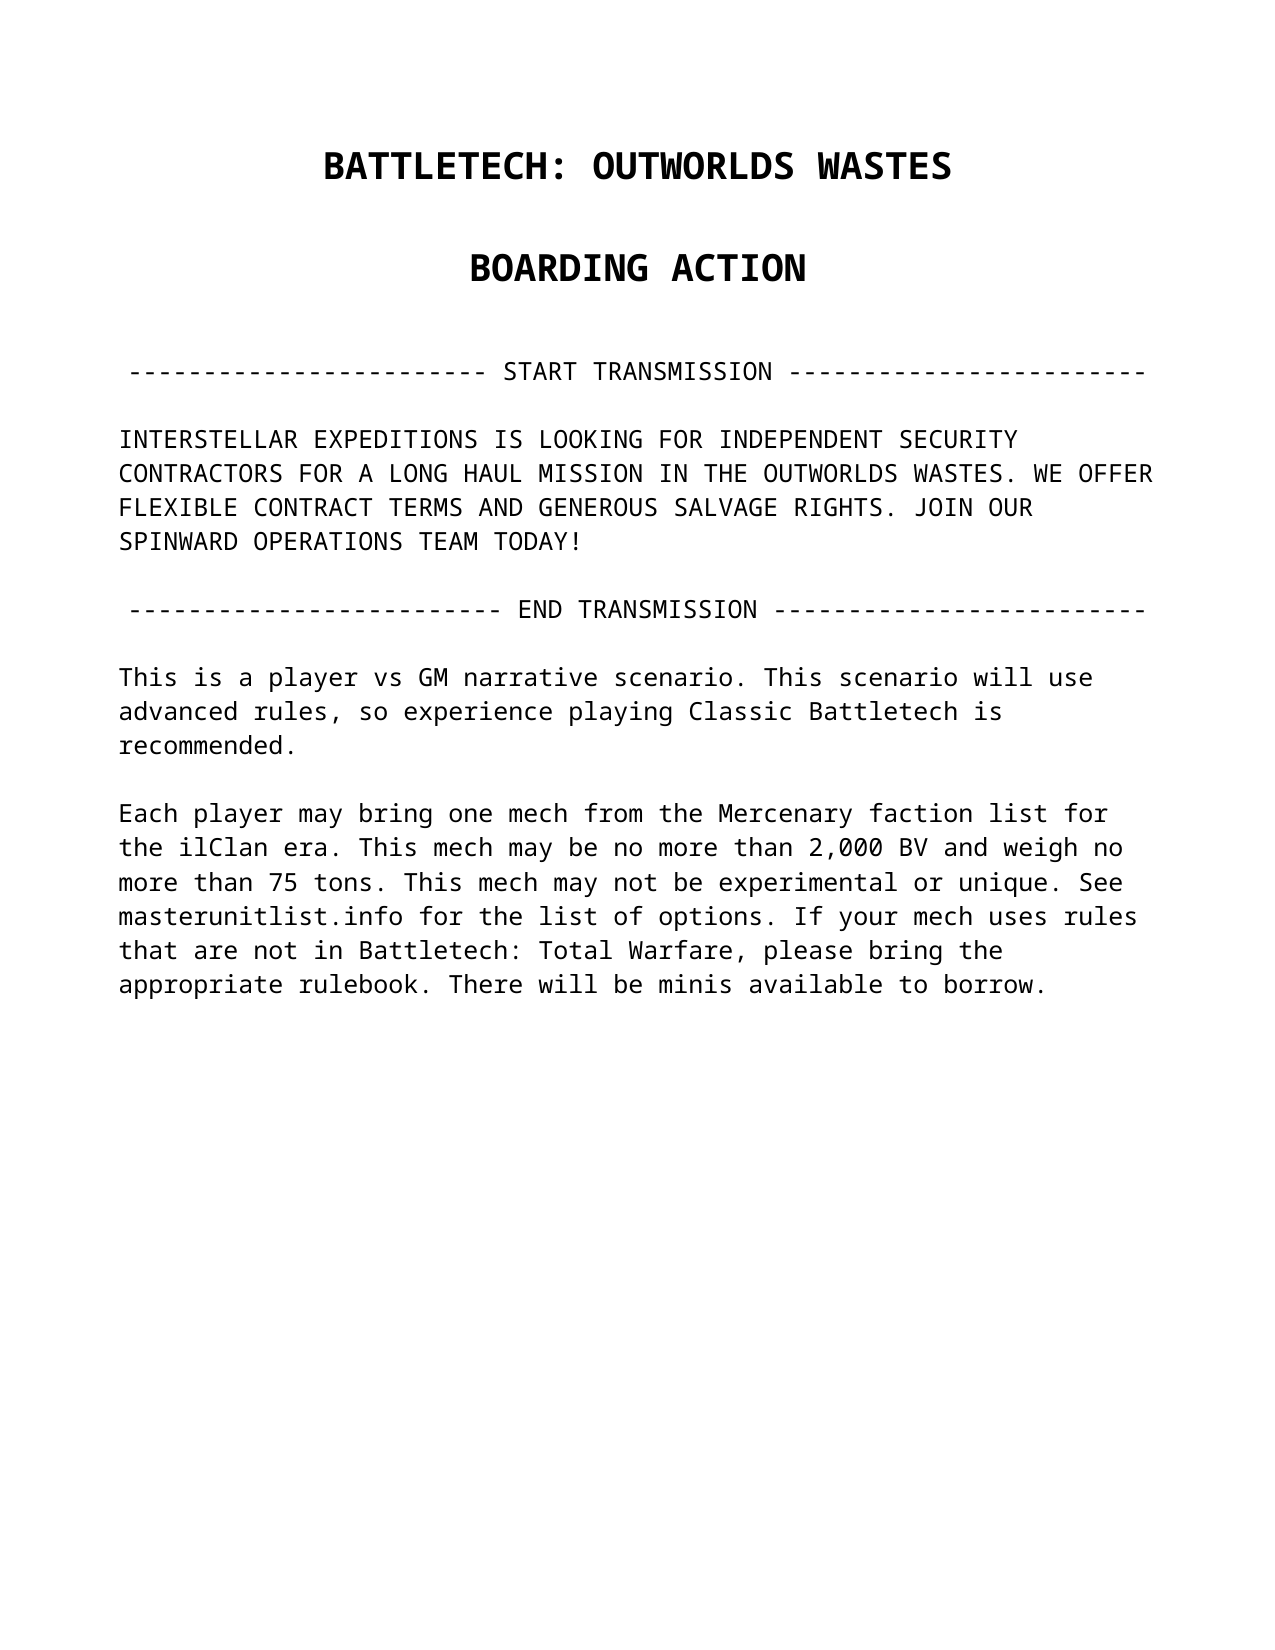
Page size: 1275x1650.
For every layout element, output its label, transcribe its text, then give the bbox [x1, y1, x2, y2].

text ------------------------- END TRANSMISSION ------------------------- [118, 558, 1157, 626]
subtitle BATTLETECH: OUTWORLDS WASTES BOARDING ACTION [118, 139, 1157, 292]
text INTERSTELLAR EXPEDITIONS IS LOOKING FOR INDEPENDENT SECURITY CONTRACTORS FOR A LONG HAUL MISSION IN THE OUTWORLDS WASTES. WE OFFER FLEXIBLE CONTRACT TERMS AND GENEROUS SALVAGE RIGHTS. JOIN OUR SPINWARD OPERATIONS TEAM TODAY! [118, 387, 1157, 558]
text This is a player vs GM narrative scenario. This scenario will use advanced rules, so experience playing Classic Battletech is recommended. [118, 660, 1157, 762]
text ------------------------ START TRANSMISSION ------------------------ [118, 353, 1157, 387]
text Each player may bring one mech from the Mercenary faction list for the ilClan era. This mech may be no more than 2,000 BV and weigh no more than 75 tons. This mech may not be experimental or unique. See masterunitlist.info for the list of options. If your mech uses rules that are not in Battletech: Total Warfare, please bring the appropriate rulebook. There will be minis available to borrow. [118, 796, 1157, 1000]
